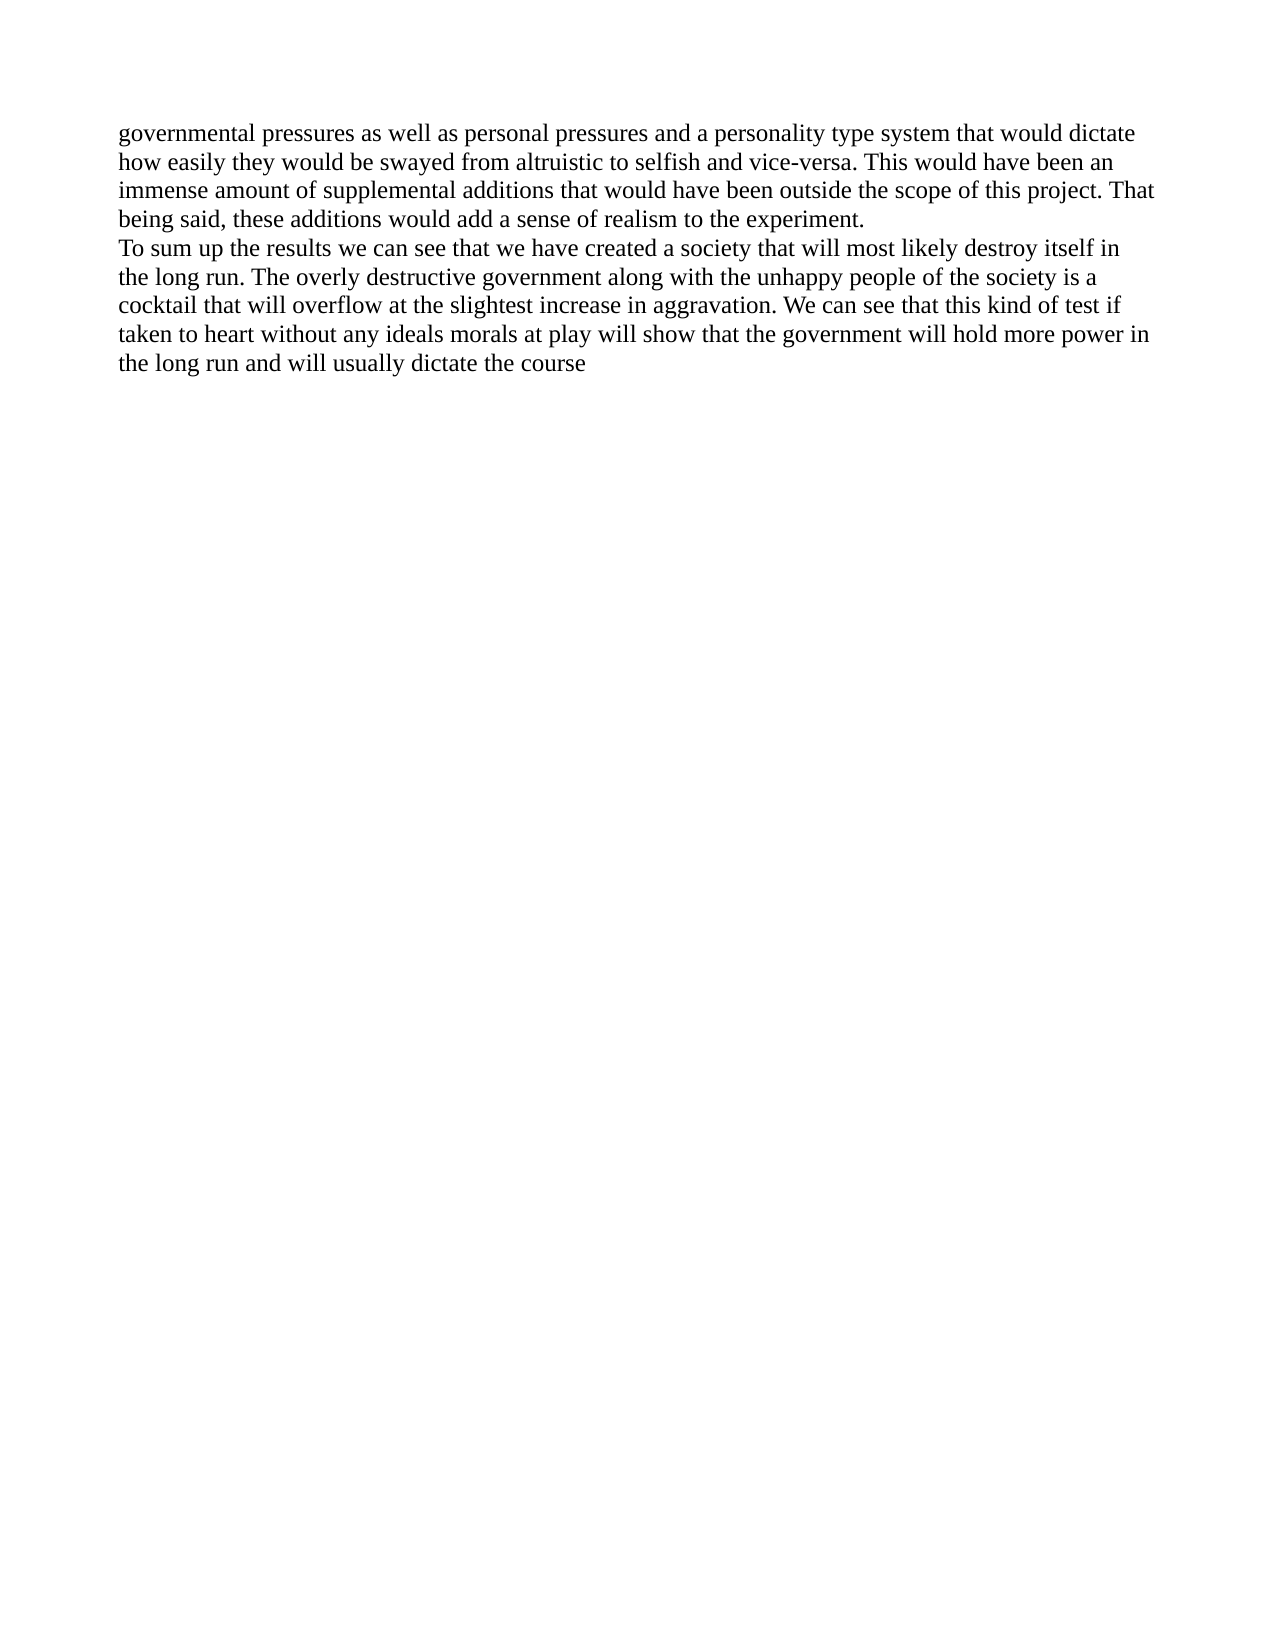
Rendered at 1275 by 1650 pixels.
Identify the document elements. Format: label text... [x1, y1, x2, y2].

text governmental pressures as well as personal pressures and a personality type system that would dictate how easily they would be swayed from altruistic to selfish and vice-versa. This would have been an immense amount of supplemental additions that would have been outside the scope of this project. That being said, these additions would add a sense of realism to the experiment. [118, 118, 1157, 233]
text To sum up the results we can see that we have created a society that will most likely destroy itself in the long run. The overly destructive government along with the unhappy people of the society is a cocktail that will overflow at the slightest increase in aggravation. We can see that this kind of test if taken to heart without any ideals morals at play will show that the government will hold more power in the long run and will usually dictate the course [118, 233, 1157, 377]
